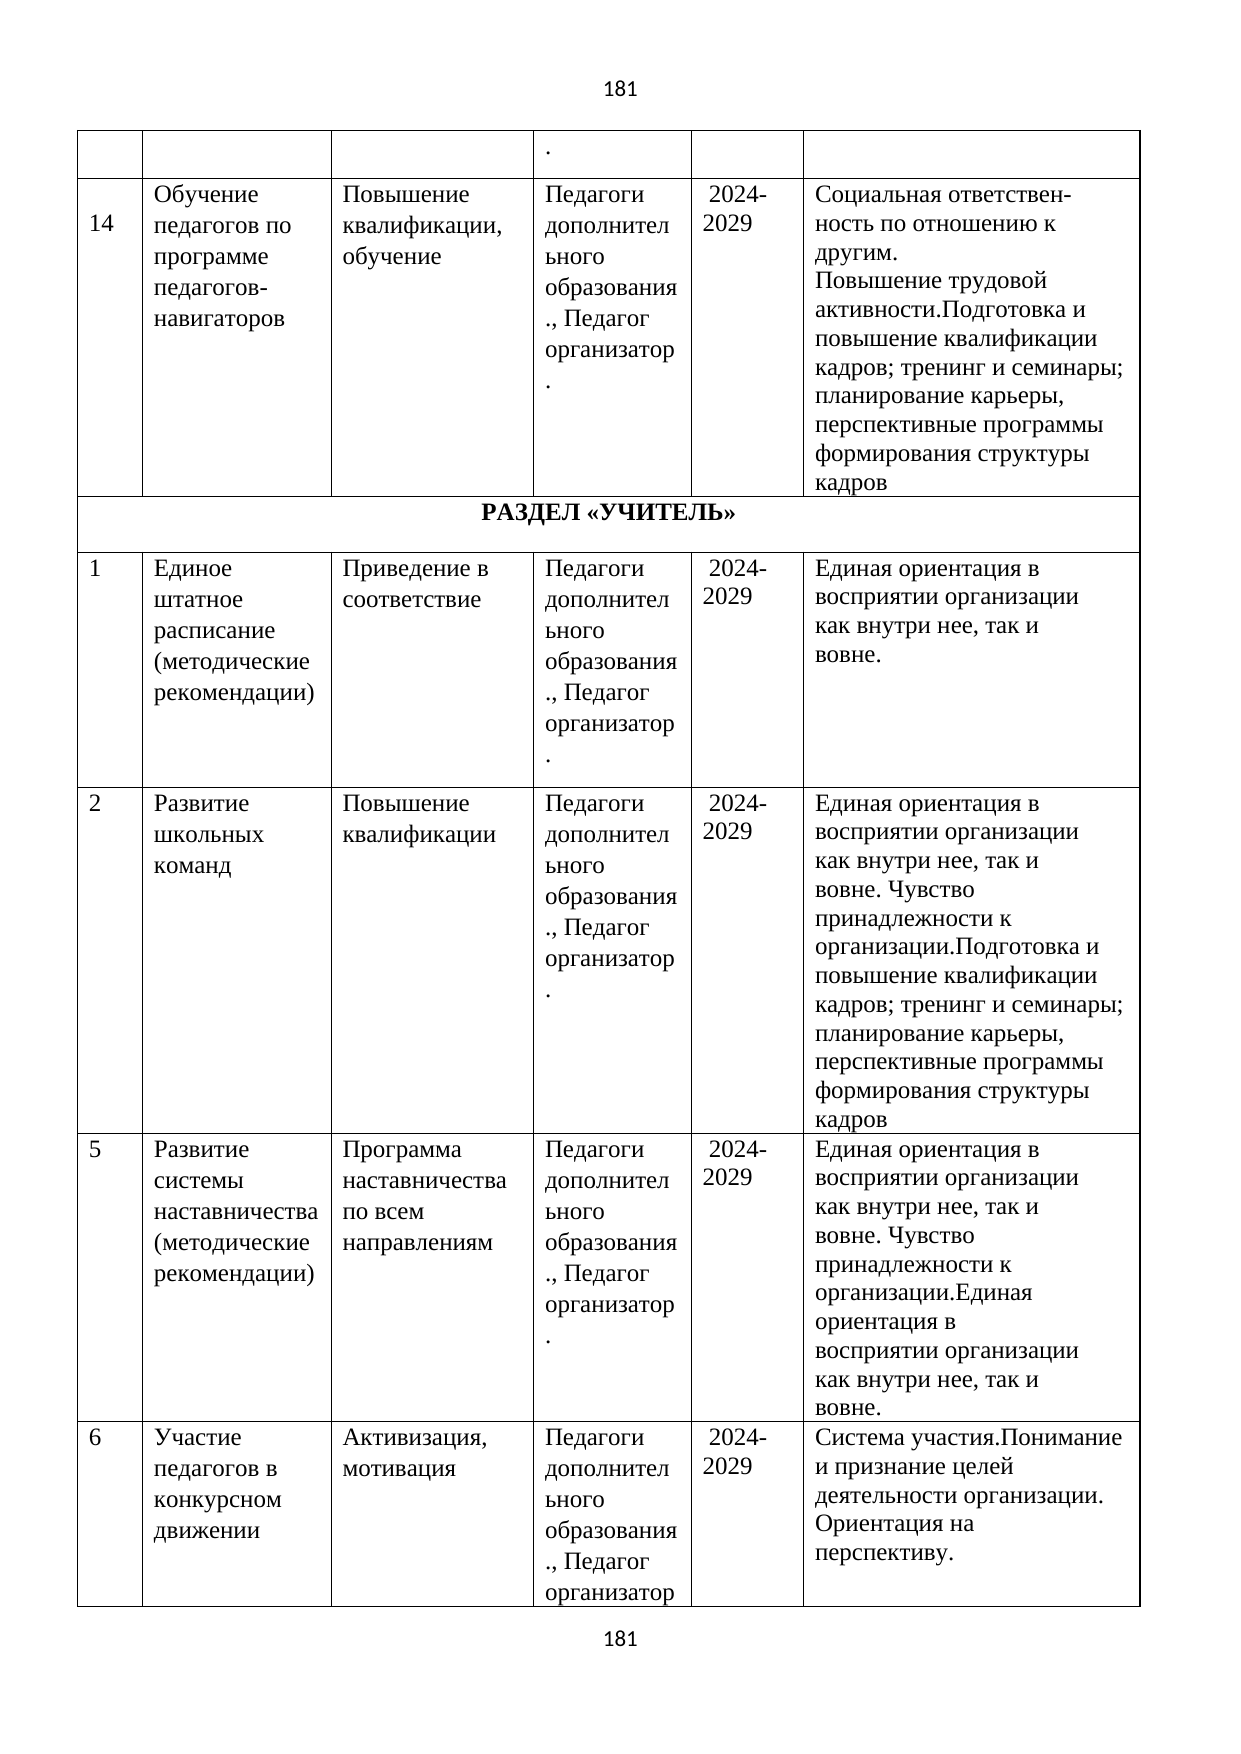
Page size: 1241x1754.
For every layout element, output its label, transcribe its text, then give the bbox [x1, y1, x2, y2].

table_cell Единое штатное расписание (методические рекомендации) [143, 553, 331, 787]
table_cell Педагоги дополнительного образования., Педагог организатор [534, 1422, 691, 1606]
table_cell Участие педагогов в конкурсном движении [143, 1422, 331, 1606]
table_cell Единая ориентация в восприятии организации как внутри нее, так и вовне. [804, 553, 1139, 787]
table_cell Развитие системы наставничества (методические рекомендации) [143, 1134, 331, 1421]
table_cell 2024-2029 [692, 1422, 803, 1606]
table_cell Система участия.Понимание и признание целей деятельности организации. Ориентация на перспективу. [804, 1422, 1139, 1606]
table_cell 5 [78, 1134, 142, 1421]
table_cell [332, 131, 533, 178]
table_cell Единая ориентация в восприятии организации как внутри нее, так и вовне. Чувство принадлежности к организации.Подготовка и повышение квалификации кадров; тренинг и семинары; планирование карьеры, перспективные программы формирования структуры кадров [804, 788, 1139, 1133]
table_cell [692, 131, 803, 178]
table_cell 2 [78, 788, 142, 1133]
table_cell 2024-2029 [692, 788, 803, 1133]
table_cell Социальная ответствен-ность по отношению к другим. Повышение трудовой активности.Подготовка и повышение квалификации кадров; тренинг и семинары; планирование карьеры, перспективные программы формирования структуры кадров [804, 179, 1139, 496]
table_cell Приведение в соответствие [332, 553, 533, 787]
table_cell Повышение квалификации [332, 788, 533, 1133]
table_cell Педагоги дополнительного образования., Педагог организатор. [534, 1134, 691, 1421]
table_cell 2024-2029 [692, 553, 803, 787]
table_cell Обучение педагогов по программе педагогов-навигаторов [143, 179, 331, 496]
table_cell 14 [78, 179, 142, 496]
table_cell Педагоги дополнительного образования., Педагог организатор. [534, 553, 691, 787]
table_cell Педагоги дополнительного образования., Педагог организатор. [534, 788, 691, 1133]
table_cell Единая ориентация в восприятии организации как внутри нее, так и вовне. Чувство принадлежности к организации.Единая ориентация в восприятии организации как внутри нее, так и вовне. [804, 1134, 1139, 1421]
table_cell Программа наставничества по всем направлениям [332, 1134, 533, 1421]
table_cell Педагоги дополнительного образования., Педагог организатор. [534, 179, 691, 496]
table_cell РАЗДЕЛ «УЧИТЕЛЬ» [78, 497, 1139, 552]
table_cell Повышение квалификации, обучение [332, 179, 533, 496]
table_cell 6 [78, 1422, 142, 1606]
table_cell Развитие школьных команд [143, 788, 331, 1133]
table_cell [143, 131, 331, 178]
table_cell . [534, 131, 691, 178]
table_cell [804, 131, 1139, 178]
table_cell Активизация, мотивация [332, 1422, 533, 1606]
table_cell [78, 131, 142, 178]
table_cell 2024-2029 [692, 1134, 803, 1421]
table_cell 2024-2029 [692, 179, 803, 496]
table_cell 1 [78, 553, 142, 787]
